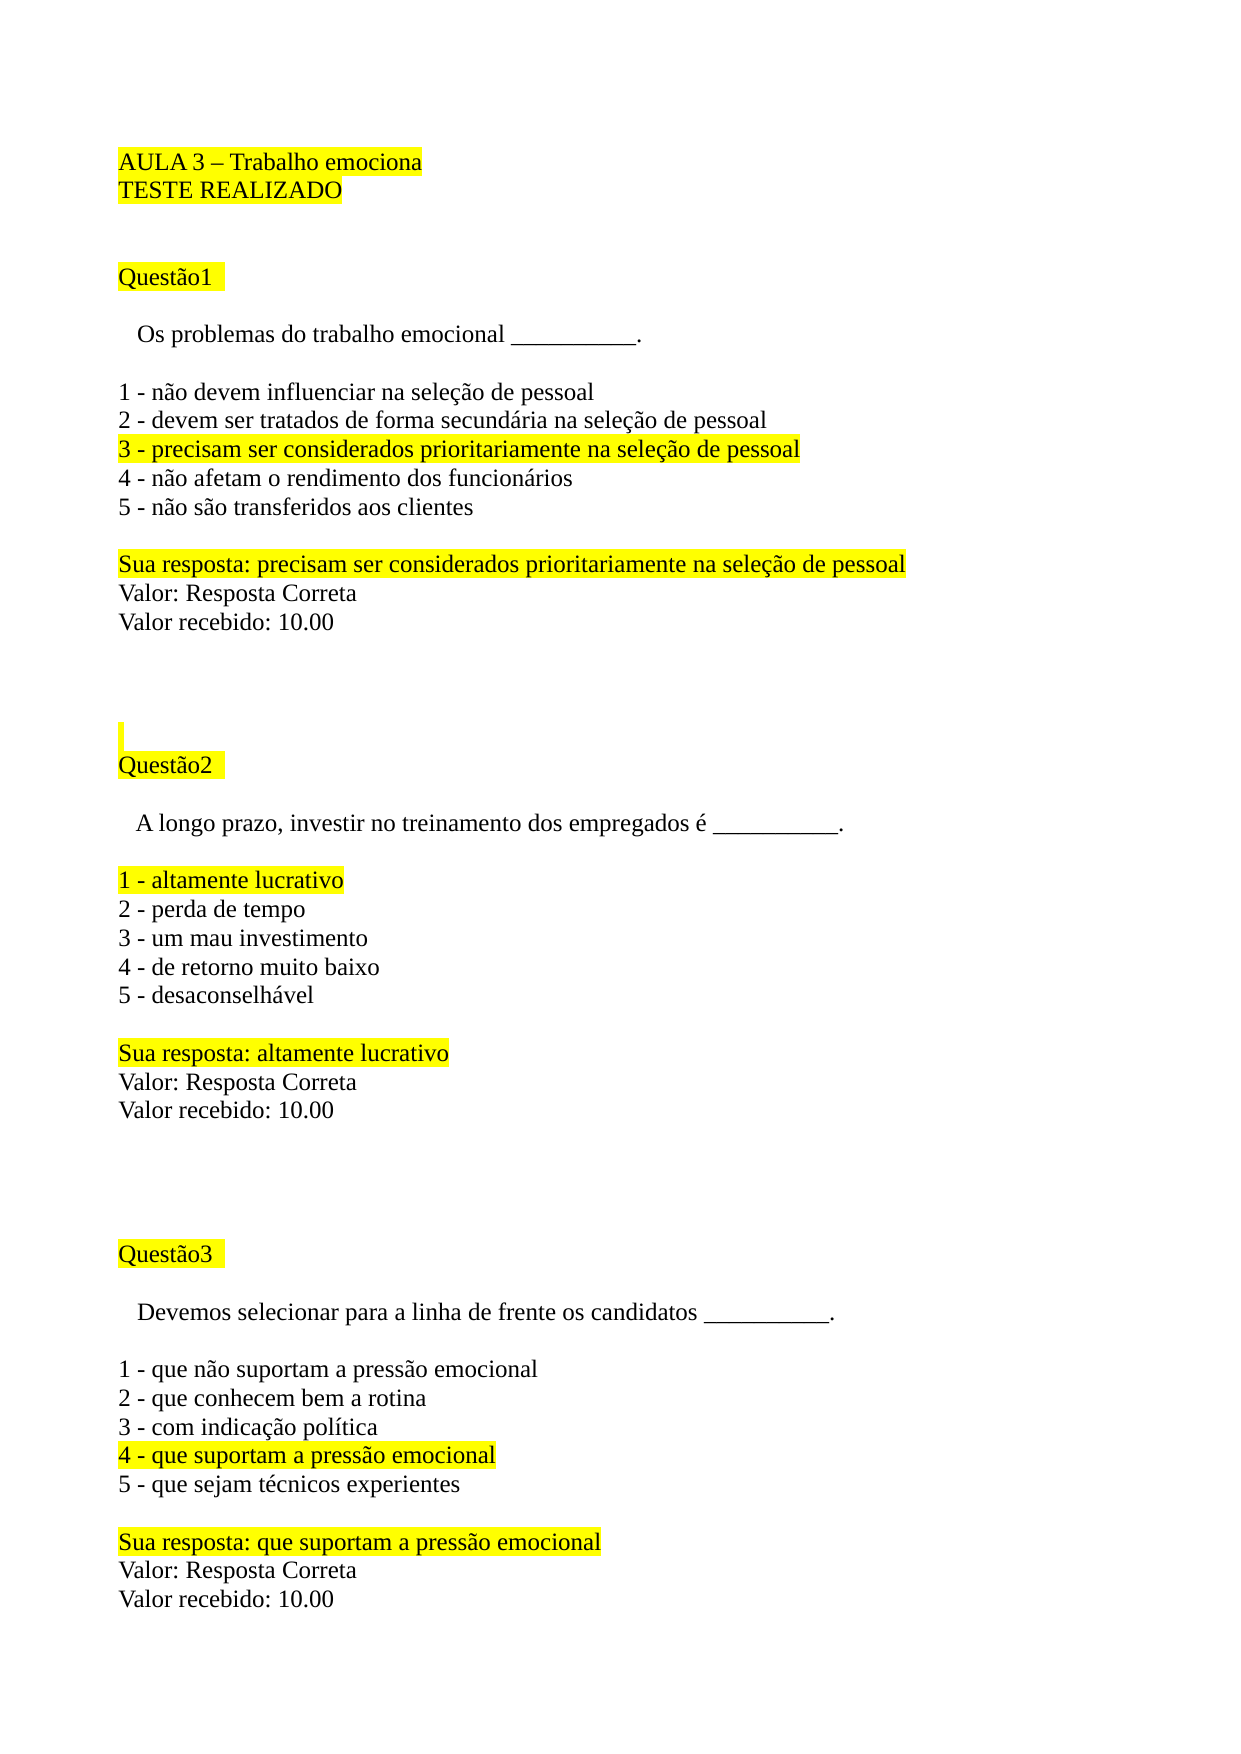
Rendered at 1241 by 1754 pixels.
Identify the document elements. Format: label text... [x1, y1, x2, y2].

text 1 - não devem influenciar na seleção de pessoal [118, 377, 1122, 406]
text 1 - altamente lucrativo [118, 866, 1122, 894]
text Questão2 [118, 751, 1122, 779]
text TESTE REALIZADO [118, 176, 1122, 204]
text 4 - não afetam o rendimento dos funcionários [118, 463, 1122, 492]
text AULA 3 – Trabalho emociona [118, 147, 1122, 176]
text Os problemas do trabalho emocional __________. [118, 319, 1122, 348]
text 1 - que não suportam a pressão emocional [118, 1354, 1122, 1383]
text Valor recebido: 10.00 [118, 1096, 1122, 1124]
text 3 - precisam ser considerados prioritariamente na seleção de pessoal [118, 434, 1122, 463]
text Sua resposta: que suportam a pressão emocional [118, 1527, 1122, 1556]
text 2 - perda de tempo [118, 894, 1122, 923]
text Sua resposta: altamente lucrativo [118, 1038, 1122, 1067]
text Devemos selecionar para a linha de frente os candidatos __________. [118, 1297, 1122, 1326]
text 3 - com indicação política [118, 1412, 1122, 1441]
text Valor: Resposta Correta [118, 1067, 1122, 1096]
text Questão1 [118, 262, 1122, 291]
text 5 - não são transferidos aos clientes [118, 492, 1122, 521]
text A longo prazo, investir no treinamento dos empregados é __________. [118, 808, 1122, 837]
text Valor recebido: 10.00 [118, 607, 1122, 636]
text 3 - um mau investimento [118, 923, 1122, 952]
text Sua resposta: precisam ser considerados prioritariamente na seleção de pessoal [118, 549, 1122, 578]
text 5 - desaconselhável [118, 981, 1122, 1009]
text Questão3 [118, 1239, 1122, 1268]
text 4 - que suportam a pressão emocional [118, 1441, 1122, 1469]
text 2 - devem ser tratados de forma secundária na seleção de pessoal [118, 406, 1122, 434]
text Valor: Resposta Correta [118, 578, 1122, 607]
text Valor: Resposta Correta [118, 1556, 1122, 1584]
text 2 - que conhecem bem a rotina [118, 1383, 1122, 1412]
text Valor recebido: 10.00 [118, 1584, 1122, 1613]
text 4 - de retorno muito baixo [118, 952, 1122, 981]
text 5 - que sejam técnicos experientes [118, 1469, 1122, 1498]
